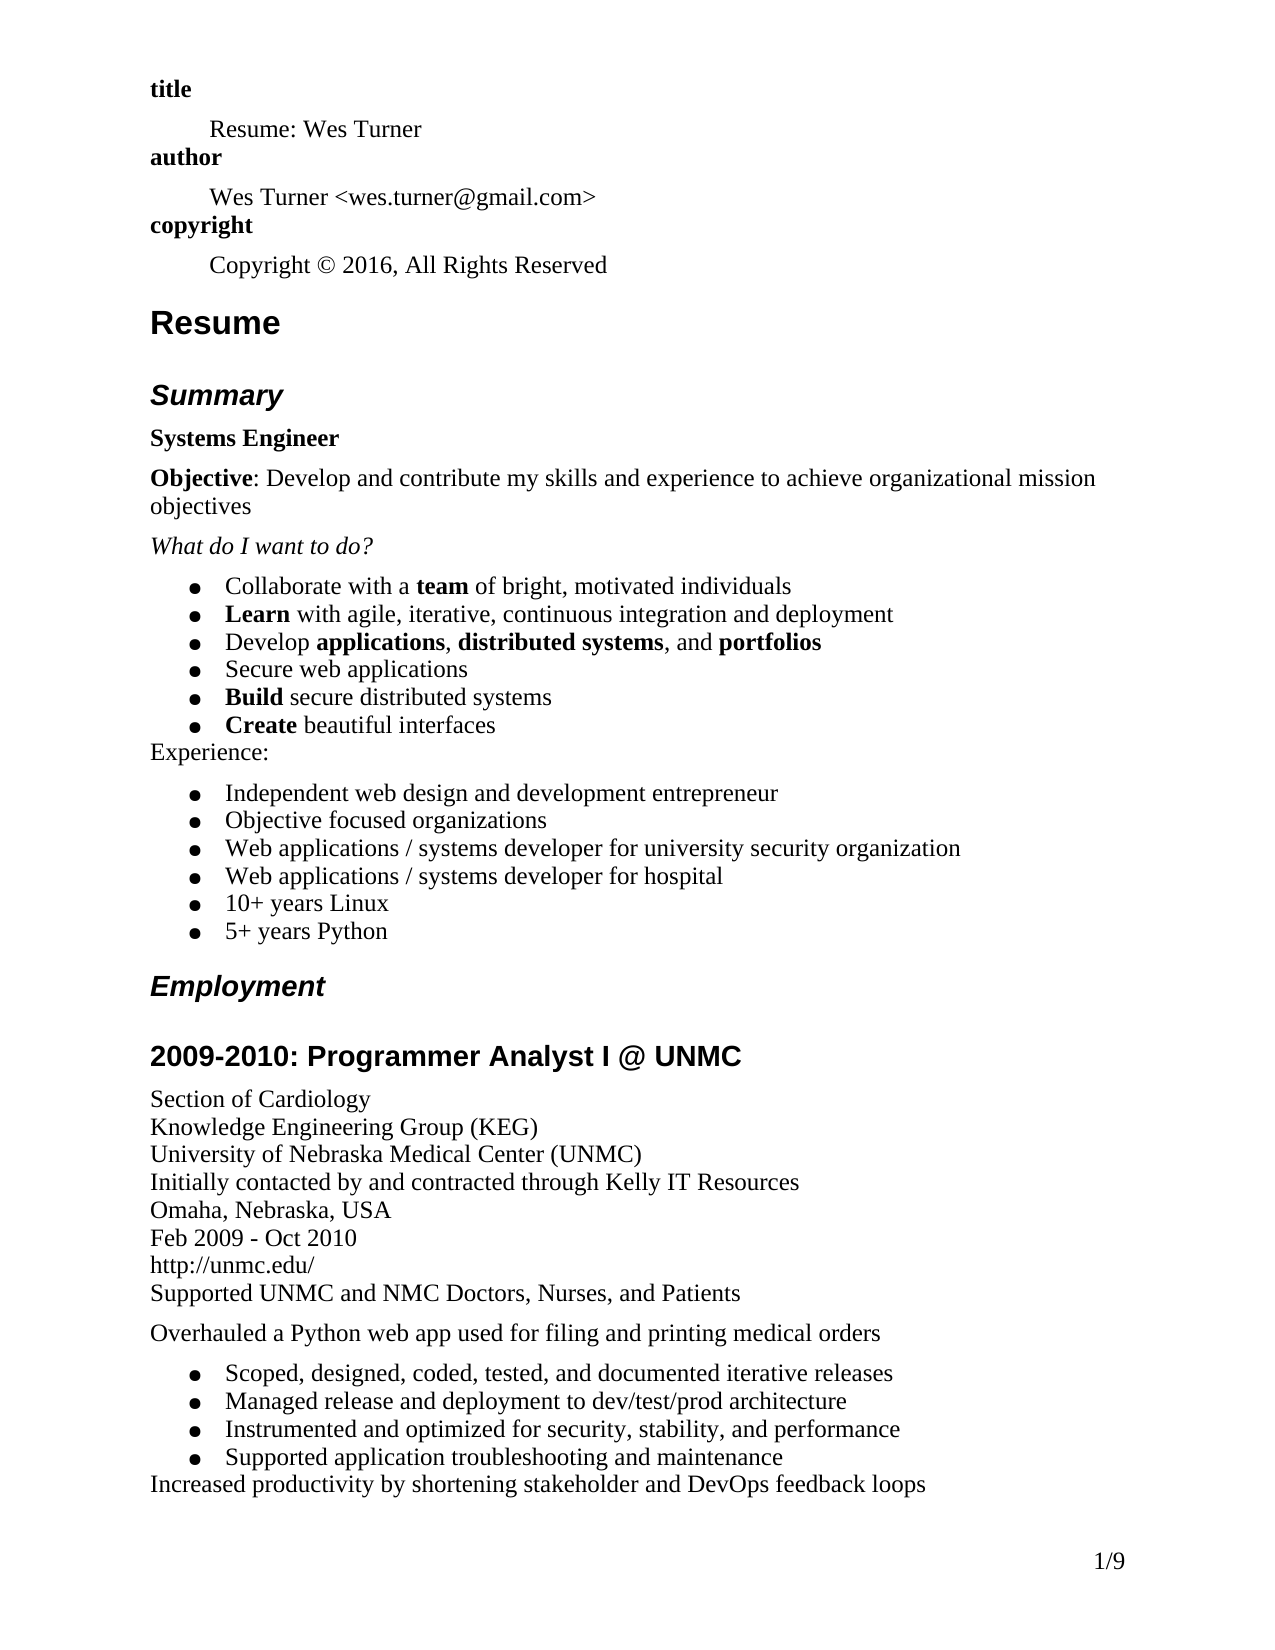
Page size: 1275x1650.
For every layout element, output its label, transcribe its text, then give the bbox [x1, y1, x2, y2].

list Independent web design and development entrepreneur [187, 779, 1125, 806]
text University of Nebraska Medical Center (UNMC) [150, 1141, 1125, 1168]
subtitle Employment [150, 970, 1125, 1002]
text Omaha, Nebraska, USA [150, 1196, 1125, 1224]
list Web applications / systems developer for university security organization [187, 834, 1125, 862]
text Copyright © 2016, All Rights Reserved [209, 251, 1125, 279]
text Section of Cardiology [150, 1085, 1125, 1113]
text Knowledge Engineering Group (KEG) [150, 1113, 1125, 1141]
list Learn with agile, iterative, continuous integration and deployment [187, 600, 1125, 628]
list 5+ years Python [187, 917, 1125, 945]
text title [150, 75, 1125, 103]
text What do I want to do? [150, 532, 1125, 560]
list Create beautiful interfaces [187, 711, 1125, 738]
list Secure web applications [187, 655, 1125, 683]
list Objective focused organizations [187, 806, 1125, 834]
list Collaborate with a team of bright, motivated individuals [187, 572, 1125, 600]
list Build secure distributed systems [187, 683, 1125, 711]
subtitle 2009-2010: Programmer Analyst I @ UNMC [150, 1040, 1125, 1073]
text Objective: Develop and contribute my skills and experience to achieve organizational mission objectives [150, 464, 1125, 519]
subtitle Summary [150, 379, 1125, 411]
list Web applications / systems developer for hospital [187, 862, 1125, 889]
text Experience: [150, 738, 1125, 766]
list 10+ years Linux [187, 889, 1125, 917]
list Supported application troubleshooting and maintenance [187, 1443, 1125, 1470]
text Resume: Wes Turner [209, 115, 1125, 143]
list Scoped, designed, coded, tested, and documented iterative releases [187, 1359, 1125, 1387]
list Develop applications, distributed systems, and portfolios [187, 628, 1125, 655]
text http://unmc.edu/ [150, 1251, 1125, 1279]
text Overhauled a Python web app used for filing and printing medical orders [150, 1319, 1125, 1347]
text Initially contacted by and contracted through Kelly IT Resources [150, 1168, 1125, 1196]
text Supported UNMC and NMC Doctors, Nurses, and Patients [150, 1279, 1125, 1307]
subtitle Resume [150, 304, 1125, 341]
text copyright [150, 211, 1125, 238]
list Instrumented and optimized for security, stability, and performance [187, 1415, 1125, 1443]
text author [150, 143, 1125, 171]
text Systems Engineer [150, 424, 1125, 452]
text Feb 2009 - Oct 2010 [150, 1224, 1125, 1251]
text Wes Turner <wes.turner@gmail.com> [209, 183, 1125, 211]
list Managed release and deployment to dev/test/prod architecture [187, 1387, 1125, 1415]
text Increased productivity by shortening stakeholder and DevOps feedback loops [150, 1470, 1125, 1498]
